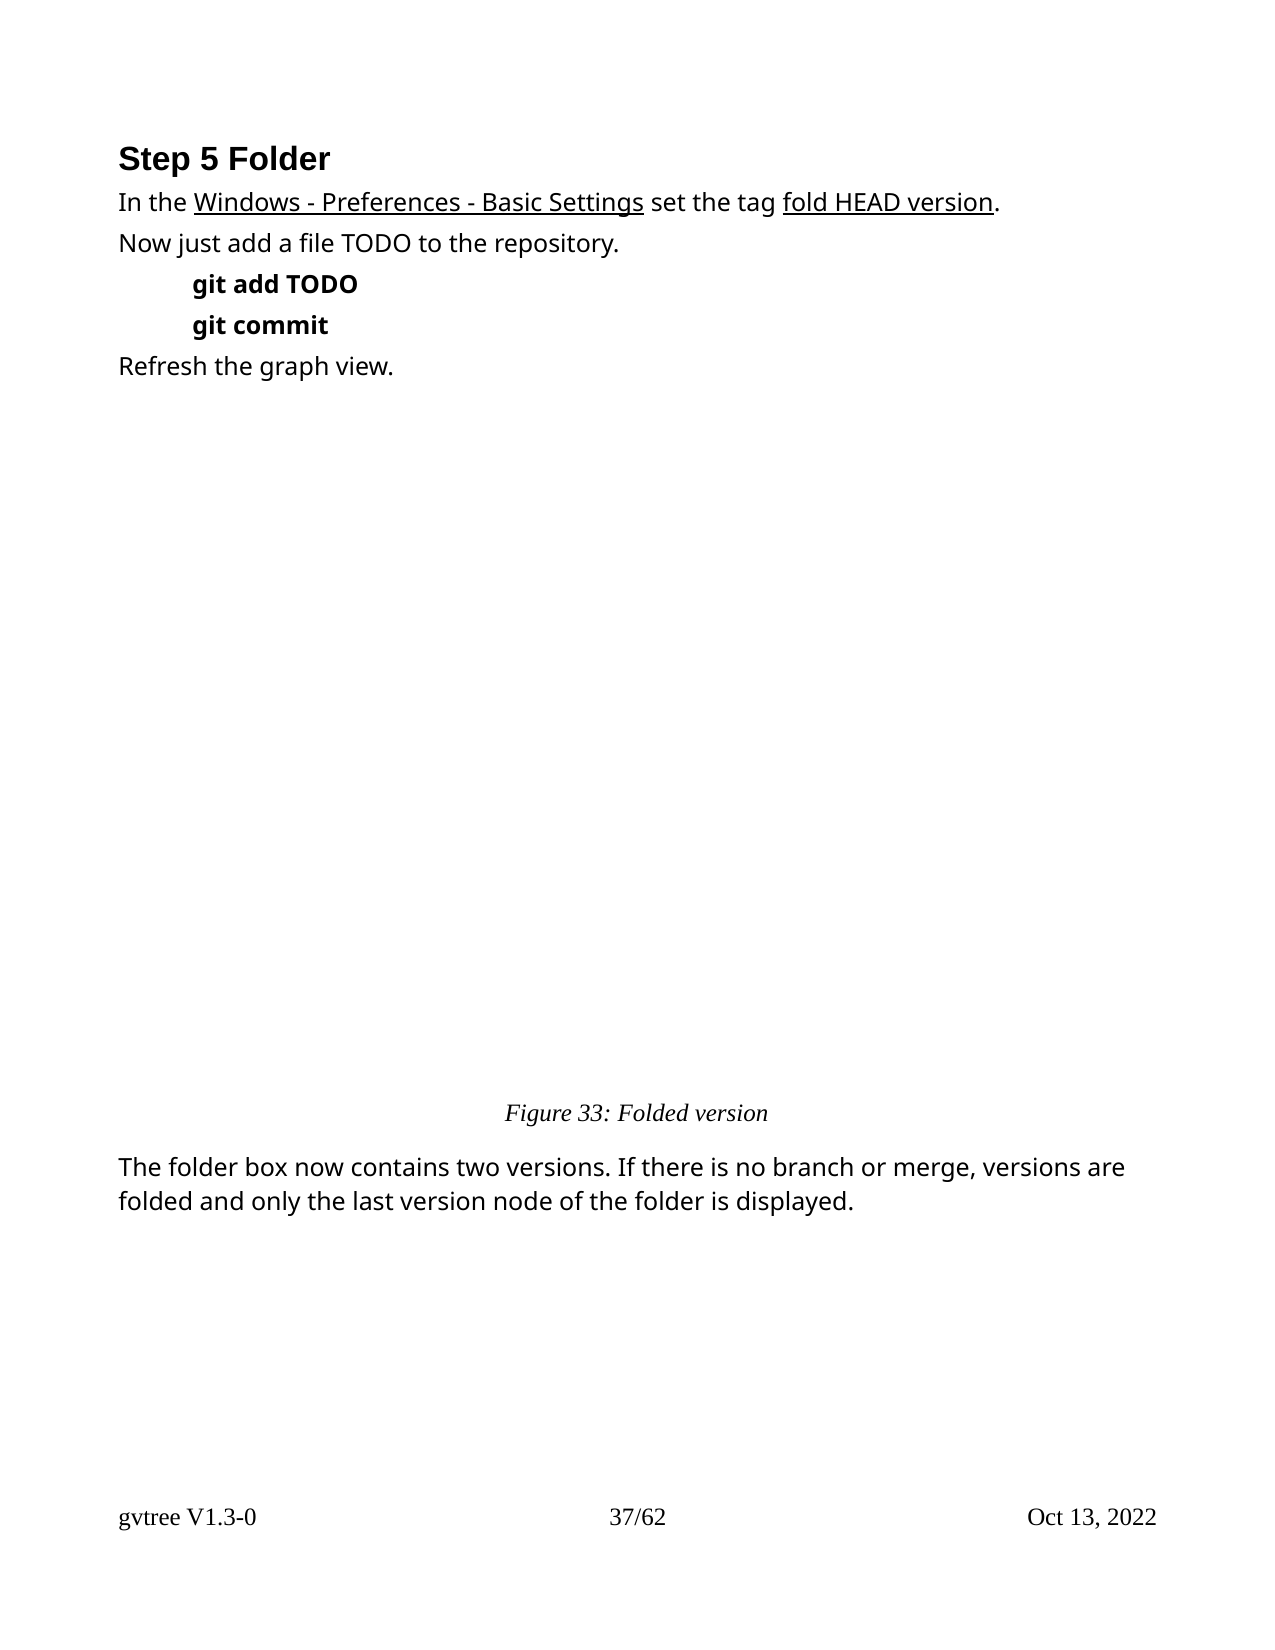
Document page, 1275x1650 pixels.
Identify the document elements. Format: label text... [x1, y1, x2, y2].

text [118, 395, 1157, 408]
text Now just add a file TODO to the repository. [118, 231, 1157, 258]
text In the Windows - Preferences - Basic Settings set the tag fold HEAD version. [118, 190, 1157, 217]
text Figure 33: Folded version [118, 408, 1157, 1127]
text Refresh the graph view. [118, 354, 1157, 381]
text git add TODO [118, 272, 1157, 299]
text The folder box now contains two versions. If there is no branch or merge, versions are folded and only the last version node of the folder is displayed. [118, 1127, 1157, 1217]
subtitle Step 5 Folder [118, 139, 1157, 178]
text git commit [118, 313, 1157, 340]
